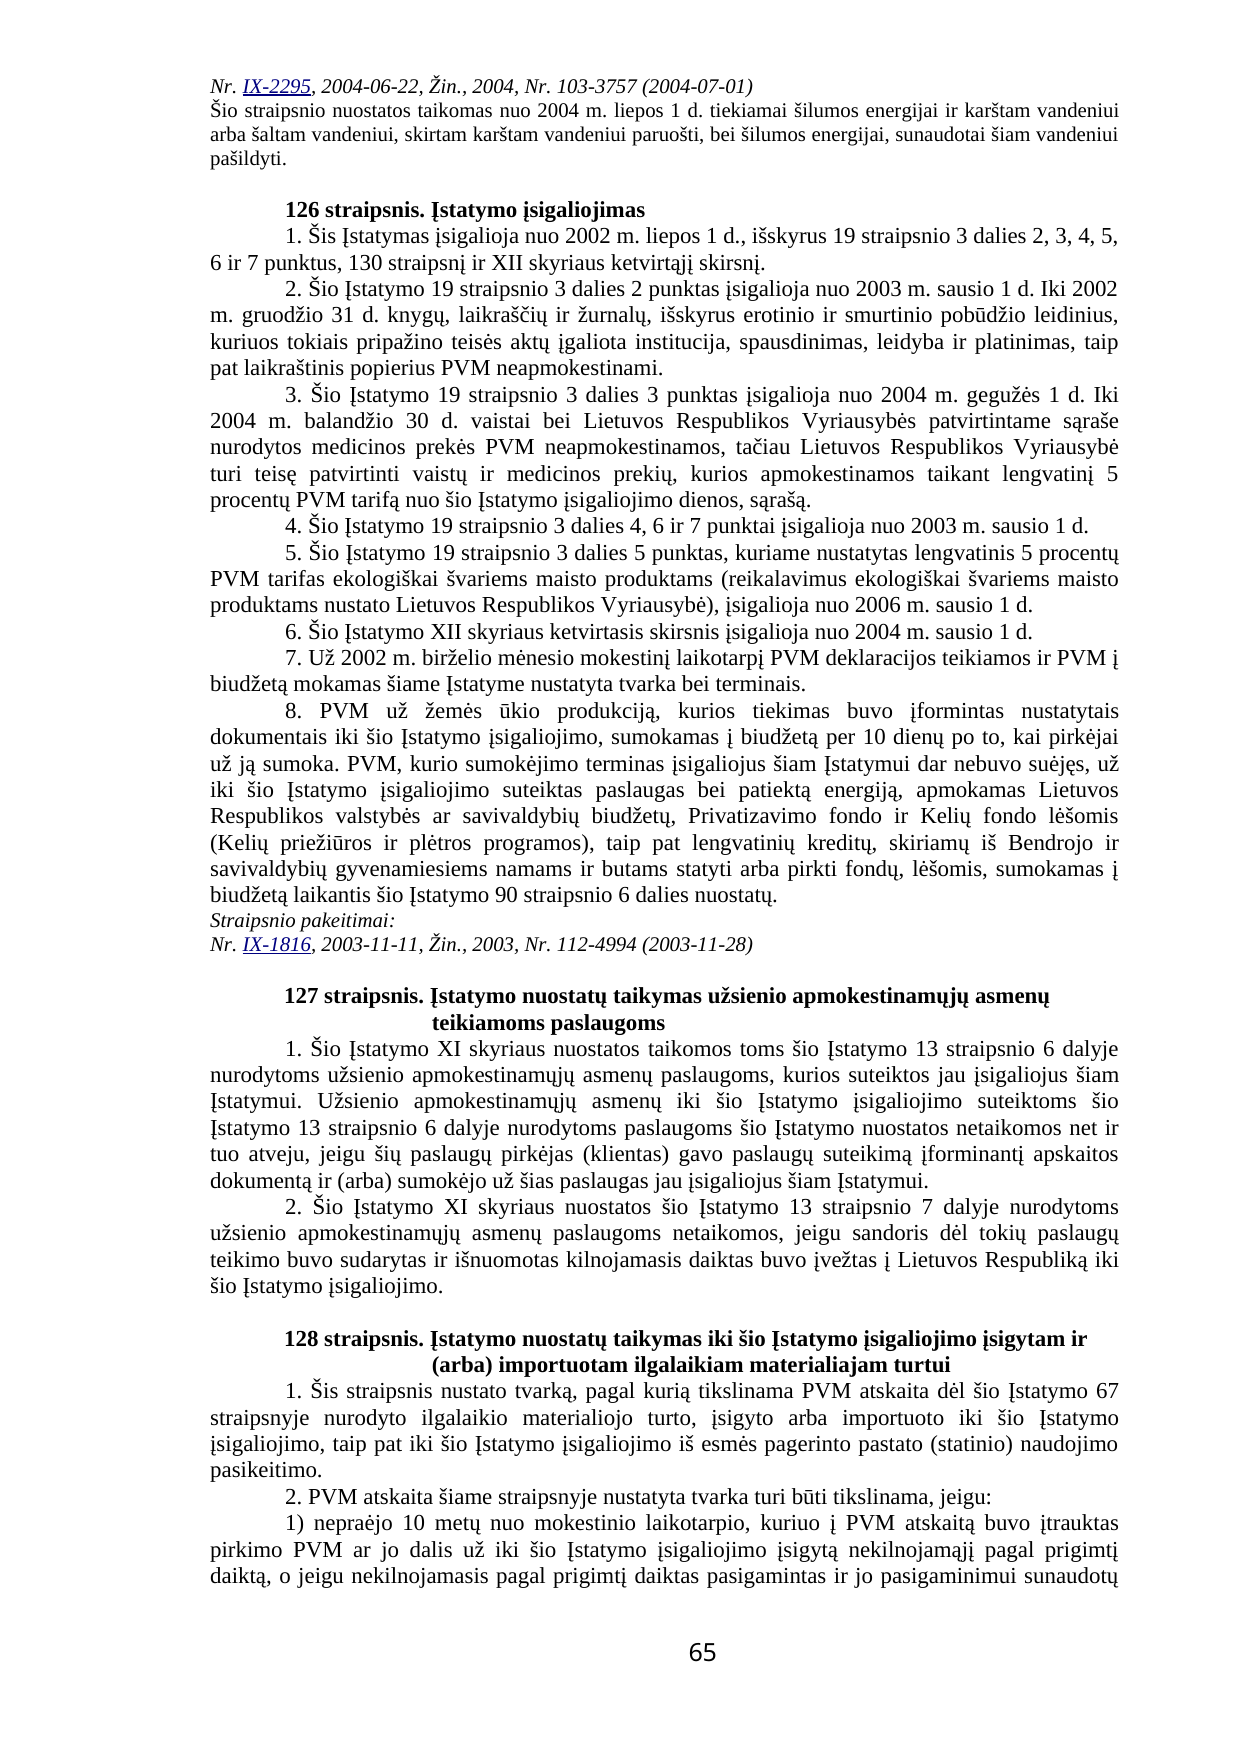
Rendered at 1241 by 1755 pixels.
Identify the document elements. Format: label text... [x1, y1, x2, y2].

text Nr. IX-1816, 2003-11-11, Žin., 2003, Nr. 112-4994 (2003-11-28) [210, 932, 1120, 956]
text teikiamoms paslaugoms [210, 1008, 1120, 1035]
text 126 straipsnis. Įstatymo įsigaliojimas [210, 196, 1120, 222]
text 1. Šio Įstatymo XI skyriaus nuostatos taikomos toms šio Įstatymo 13 straipsnio 6 dalyje nurodytoms užsienio apmokestinamųjų asmenų paslaugoms, kurios suteiktos jau įsigaliojus šiam Įstatymui. Užsienio apmokestinamųjų asmenų iki šio Įstatymo įsigaliojimo suteiktoms šio Įstatymo 13 straipsnio 6 dalyje nurodytoms paslaugoms šio Įstatymo nuostatos netaikomos net ir tuo atveju, jeigu šių paslaugų pirkėjas (klientas) gavo paslaugų suteikimą įforminantį apskaitos dokumentą ir (arba) sumokėjo už šias paslaugas jau įsigaliojus šiam Įstatymui. [210, 1035, 1120, 1193]
text 1) nepraėjo 10 metų nuo mokestinio laikotarpio, kuriuo į PVM atskaitą buvo įtrauktas pirkimo PVM ar jo dalis už iki šio Įstatymo įsigaliojimo įsigytą nekilnojamąjį pagal prigimtį daiktą, o jeigu nekilnojamasis pagal prigimtį daiktas pasigamintas ir jo pasigaminimui sunaudotų [210, 1509, 1120, 1588]
text 7. Už 2002 m. birželio mėnesio mokestinį laikotarpį PVM deklaracijos teikiamos ir PVM į biudžetą mokamas šiame Įstatyme nustatyta tvarka bei terminais. [210, 644, 1120, 697]
text Nr. IX-2295, 2004-06-22, Žin., 2004, Nr. 103-3757 (2004-07-01) [210, 73, 1120, 98]
text 128 straipsnis. Įstatymo nuostatų taikymas iki šio Įstatymo įsigaliojimo įsigytam ir [210, 1325, 1120, 1351]
text 6. Šio Įstatymo XII skyriaus ketvirtasis skirsnis įsigalioja nuo 2004 m. sausio 1 d. [210, 618, 1120, 644]
text (arba) importuotam ilgalaikiam materialiajam turtui [210, 1351, 1120, 1377]
text 1. Šis Įstatymas įsigalioja nuo 2002 m. liepos 1 d., išskyrus 19 straipsnio 3 dalies 2, 3, 4, 5, 6 ir 7 punktus, 130 straipsnį ir XII skyriaus ketvirtąjį skirsnį. [210, 222, 1120, 275]
text 127 straipsnis. Įstatymo nuostatų taikymas užsienio apmokestinamųjų asmenų [210, 982, 1120, 1008]
text 5. Šio Įstatymo 19 straipsnio 3 dalies 5 punktas, kuriame nustatytas lengvatinis 5 procentų PVM tarifas ekologiškai švariems maisto produktams (reikalavimus ekologiškai švariems maisto produktams nustato Lietuvos Respublikos Vyriausybė), įsigalioja nuo 2006 m. sausio 1 d. [210, 539, 1120, 618]
text Straipsnio pakeitimai: [210, 908, 1120, 932]
text 2. Šio Įstatymo XI skyriaus nuostatos šio Įstatymo 13 straipsnio 7 dalyje nurodytoms užsienio apmokestinamųjų asmenų paslaugoms netaikomos, jeigu sandoris dėl tokių paslaugų teikimo buvo sudarytas ir išnuomotas kilnojamasis daiktas buvo įvežtas į Lietuvos Respubliką iki šio Įstatymo įsigaliojimo. [210, 1193, 1120, 1298]
text Šio straipsnio nuostatos taikomas nuo 2004 m. liepos 1 d. tiekiamai šilumos energijai ir karštam vandeniui arba šaltam vandeniui, skirtam karštam vandeniui paruošti, bei šilumos energijai, sunaudotai šiam vandeniui pašildyti. [210, 98, 1120, 170]
text 2. Šio Įstatymo 19 straipsnio 3 dalies 2 punktas įsigalioja nuo 2003 m. sausio 1 d. Iki 2002 m. gruodžio 31 d. knygų, laikraščių ir žurnalų, išskyrus erotinio ir smurtinio pobūdžio leidinius, kuriuos tokiais pripažino teisės aktų įgaliota institucija, spausdinimas, leidyba ir platinimas, taip pat laikraštinis popierius PVM neapmokestinami. [210, 275, 1120, 381]
text 4. Šio Įstatymo 19 straipsnio 3 dalies 4, 6 ir 7 punktai įsigalioja nuo 2003 m. sausio 1 d. [210, 512, 1120, 539]
text 2. PVM atskaita šiame straipsnyje nustatyta tvarka turi būti tikslinama, jeigu: [210, 1483, 1120, 1509]
text 3. Šio Įstatymo 19 straipsnio 3 dalies 3 punktas įsigalioja nuo 2004 m. gegužės 1 d. Iki 2004 m. balandžio 30 d. vaistai bei Lietuvos Respublikos Vyriausybės patvirtintame sąraše nurodytos medicinos prekės PVM neapmokestinamos, tačiau Lietuvos Respublikos Vyriausybė turi teisę patvirtinti vaistų ir medicinos prekių, kurios apmokestinamos taikant lengvatinį 5 procentų PVM tarifą nuo šio Įstatymo įsigaliojimo dienos, sąrašą. [210, 381, 1120, 512]
text 1. Šis straipsnis nustato tvarką, pagal kurią tikslinama PVM atskaita dėl šio Įstatymo 67 straipsnyje nurodyto ilgalaikio materialiojo turto, įsigyto arba importuoto iki šio Įstatymo įsigaliojimo, taip pat iki šio Įstatymo įsigaliojimo iš esmės pagerinto pastato (statinio) naudojimo pasikeitimo. [210, 1377, 1120, 1483]
text 8. PVM už žemės ūkio produkciją, kurios tiekimas buvo įformintas nustatytais dokumentais iki šio Įstatymo įsigaliojimo, sumokamas į biudžetą per 10 dienų po to, kai pirkėjai už ją sumoka. PVM, kurio sumokėjimo terminas įsigaliojus šiam Įstatymui dar nebuvo suėjęs, už iki šio Įstatymo įsigaliojimo suteiktas paslaugas bei patiektą energiją, apmokamas Lietuvos Respublikos valstybės ar savivaldybių biudžetų, Privatizavimo fondo ir Kelių fondo lėšomis (Kelių priežiūros ir plėtros programos), taip pat lengvatinių kreditų, skiriamų iš Bendrojo ir savivaldybių gyvenamiesiems namams ir butams statyti arba pirkti fondų, lėšomis, sumokamas į biudžetą laikantis šio Įstatymo 90 straipsnio 6 dalies nuostatų. [210, 697, 1120, 908]
